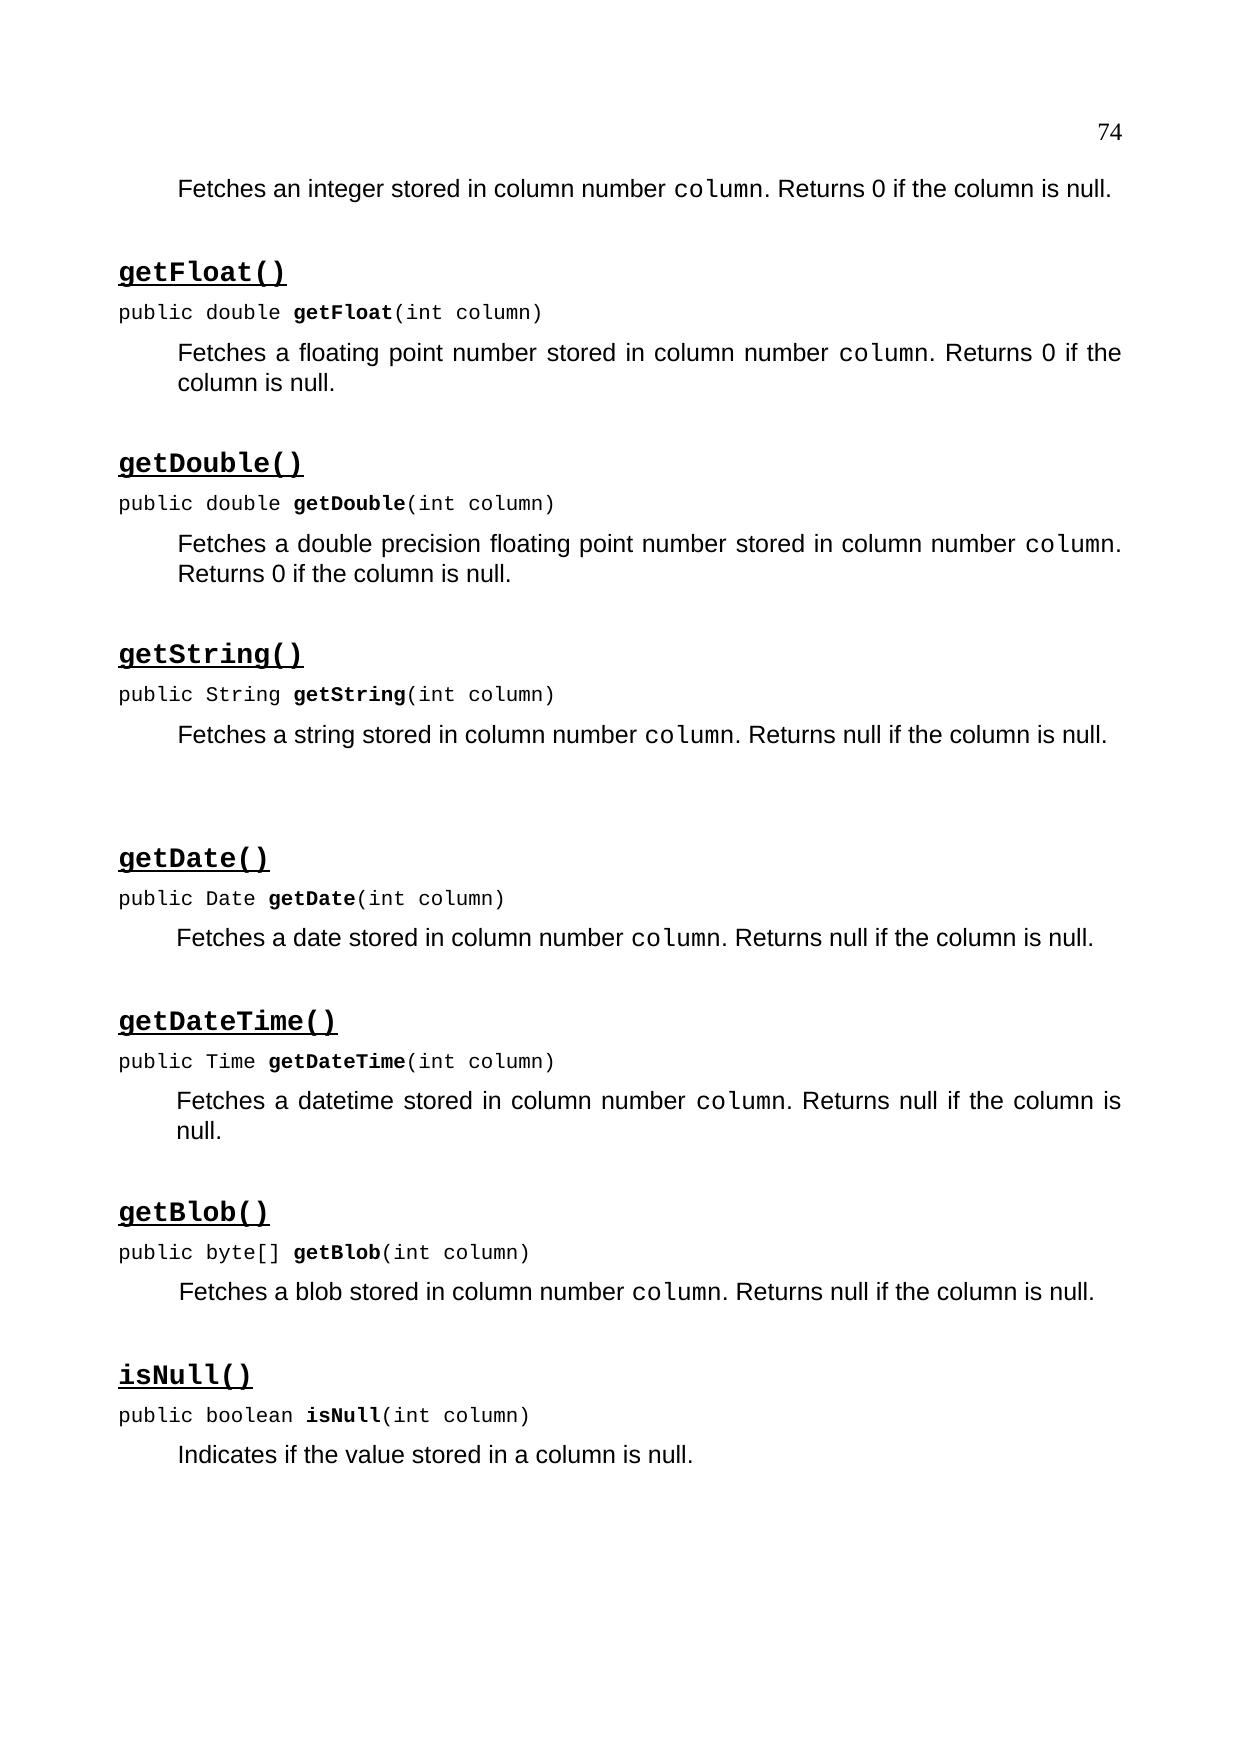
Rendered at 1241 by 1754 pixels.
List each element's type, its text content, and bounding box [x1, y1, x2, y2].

subtitle getFloat() [118, 258, 1122, 290]
list Fetches a double precision floating point number stored in column number column. Returns 0 if the column is null. [177, 529, 1122, 587]
list Fetches a floating point number stored in column number column. Returns 0 if the column is null. [177, 338, 1122, 396]
list Fetches a string stored in column number column. Returns null if the column is null. [177, 721, 1122, 751]
subtitle getDate() [118, 844, 1122, 876]
text public Time getDateTime(int column) [118, 1051, 1122, 1075]
subtitle getString() [118, 640, 1122, 672]
subtitle isNull() [118, 1361, 1122, 1393]
text public byte[] getBlob(int column) [118, 1242, 1122, 1266]
text public double getDouble(int column) [118, 493, 1122, 517]
list Fetches a date stored in column number column. Returns null if the column is null. [176, 924, 1122, 954]
text public Date getDate(int column) [118, 888, 1122, 912]
subtitle getDateTime() [118, 1007, 1122, 1039]
text public double getFloat(int column) [118, 302, 1122, 326]
list Indicates if the value stored in a column is null. [177, 1441, 1122, 1469]
list Fetches an integer stored in column number column. Returns 0 if the column is null. [177, 175, 1122, 205]
list Fetches a datetime stored in column number column. Returns null if the column is null. [176, 1087, 1122, 1145]
list Fetches a blob stored in column number column. Returns null if the column is null. [178, 1278, 1122, 1308]
text public String getString(int column) [118, 684, 1122, 708]
subtitle getDouble() [118, 449, 1122, 481]
text public boolean isNull(int column) [118, 1405, 1122, 1429]
subtitle getBlob() [118, 1198, 1122, 1230]
